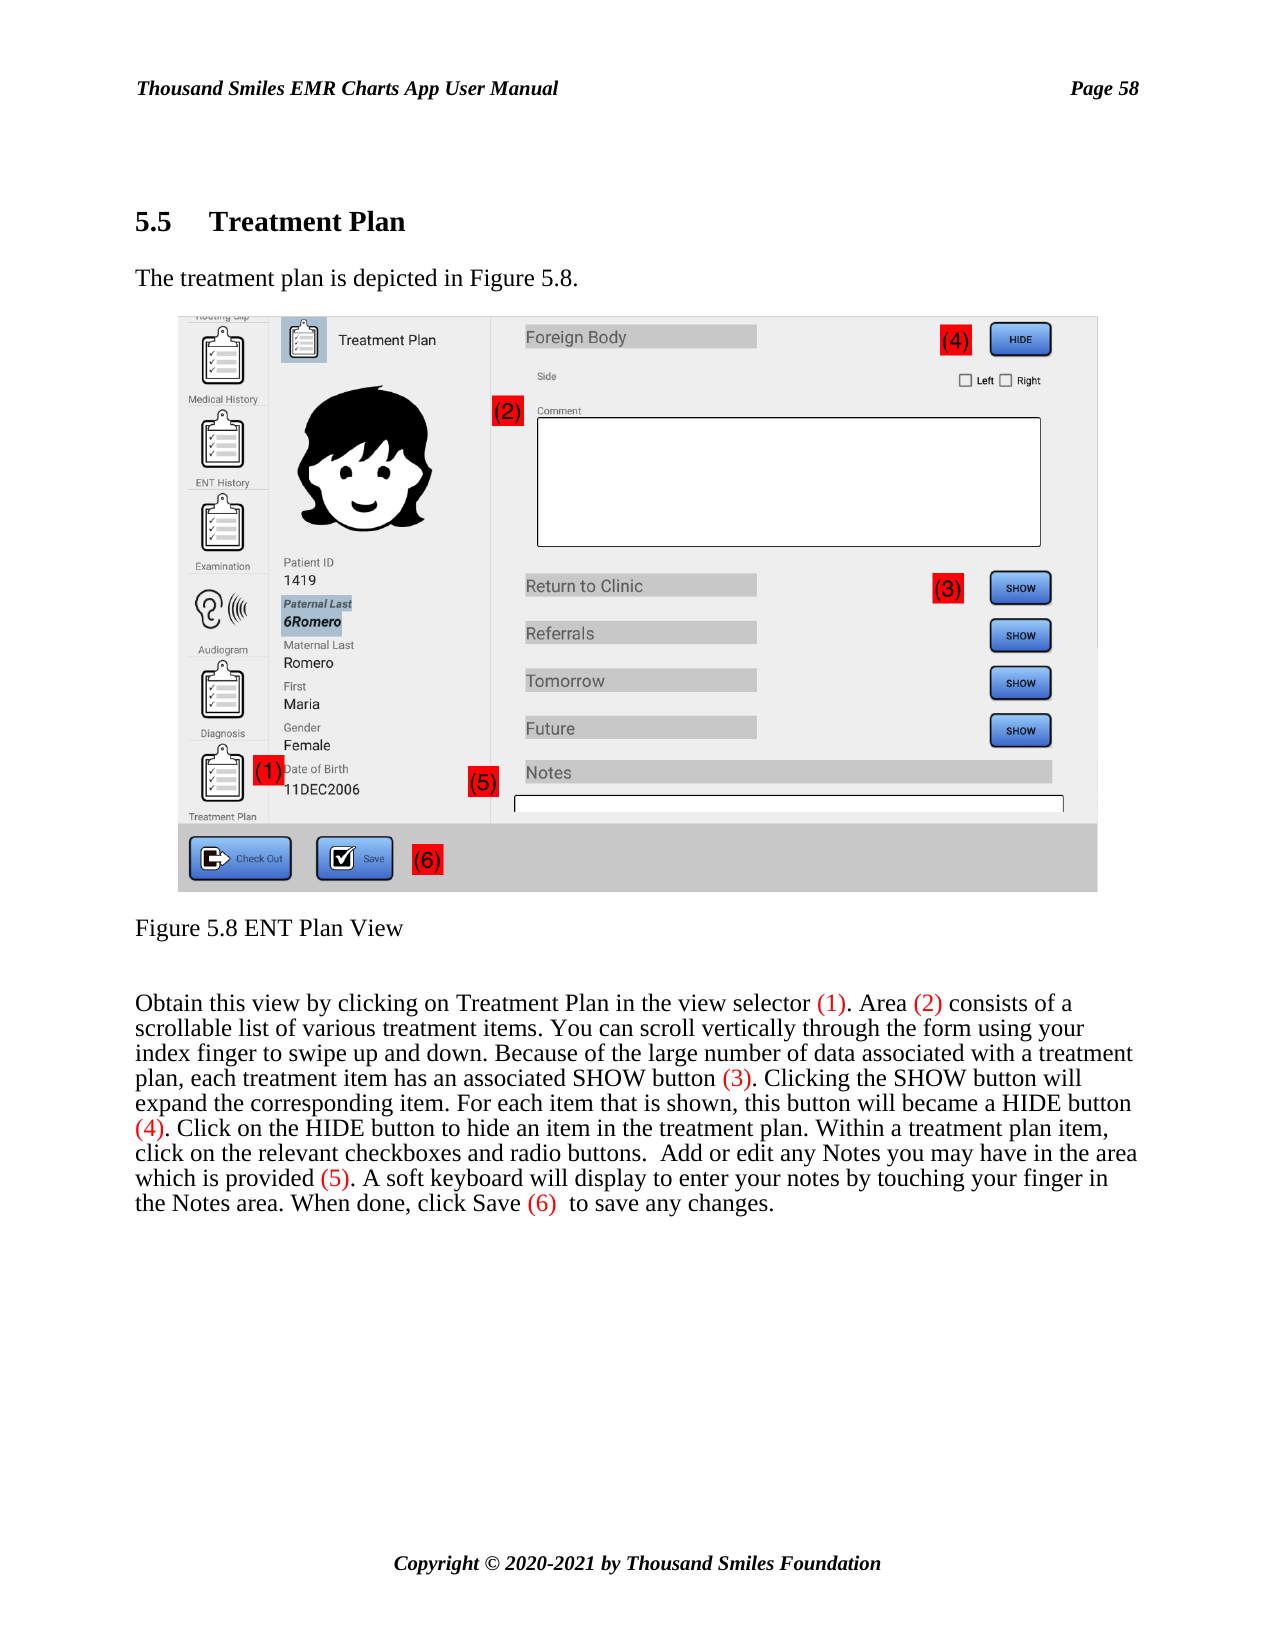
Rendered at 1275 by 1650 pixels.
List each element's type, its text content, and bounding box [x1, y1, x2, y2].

text The treatment plan is depicted in Figure 5.8. [135, 267, 1140, 292]
text Obtain this view by clicking on Treatment Plan in the view selector (1). Area (2) consists of a scrollable list of various treatment items. You can scroll vertically through the form using your index finger to swipe up and down. Because of the large number of data associated with a treatment plan, each treatment item has an associated SHOW button (3). Clicking the SHOW button will expand the corresponding item. For each item that is shown, this button will became a HIDE button (4). Click on the HIDE button to hide an item in the treatment plan. Within a treatment plan item, click on the relevant checkboxes and radio buttons. Add or edit any Notes you may have in the area which is provided (5). A soft keyboard will display to enter your notes by touching your finger in the Notes area. When done, click Save (6) to save any changes. [135, 992, 1140, 1217]
subtitle Treatment Plan [135, 204, 1140, 238]
picture [177, 316, 1098, 892]
text Figure 5.8 ENT Plan View [135, 917, 1140, 942]
